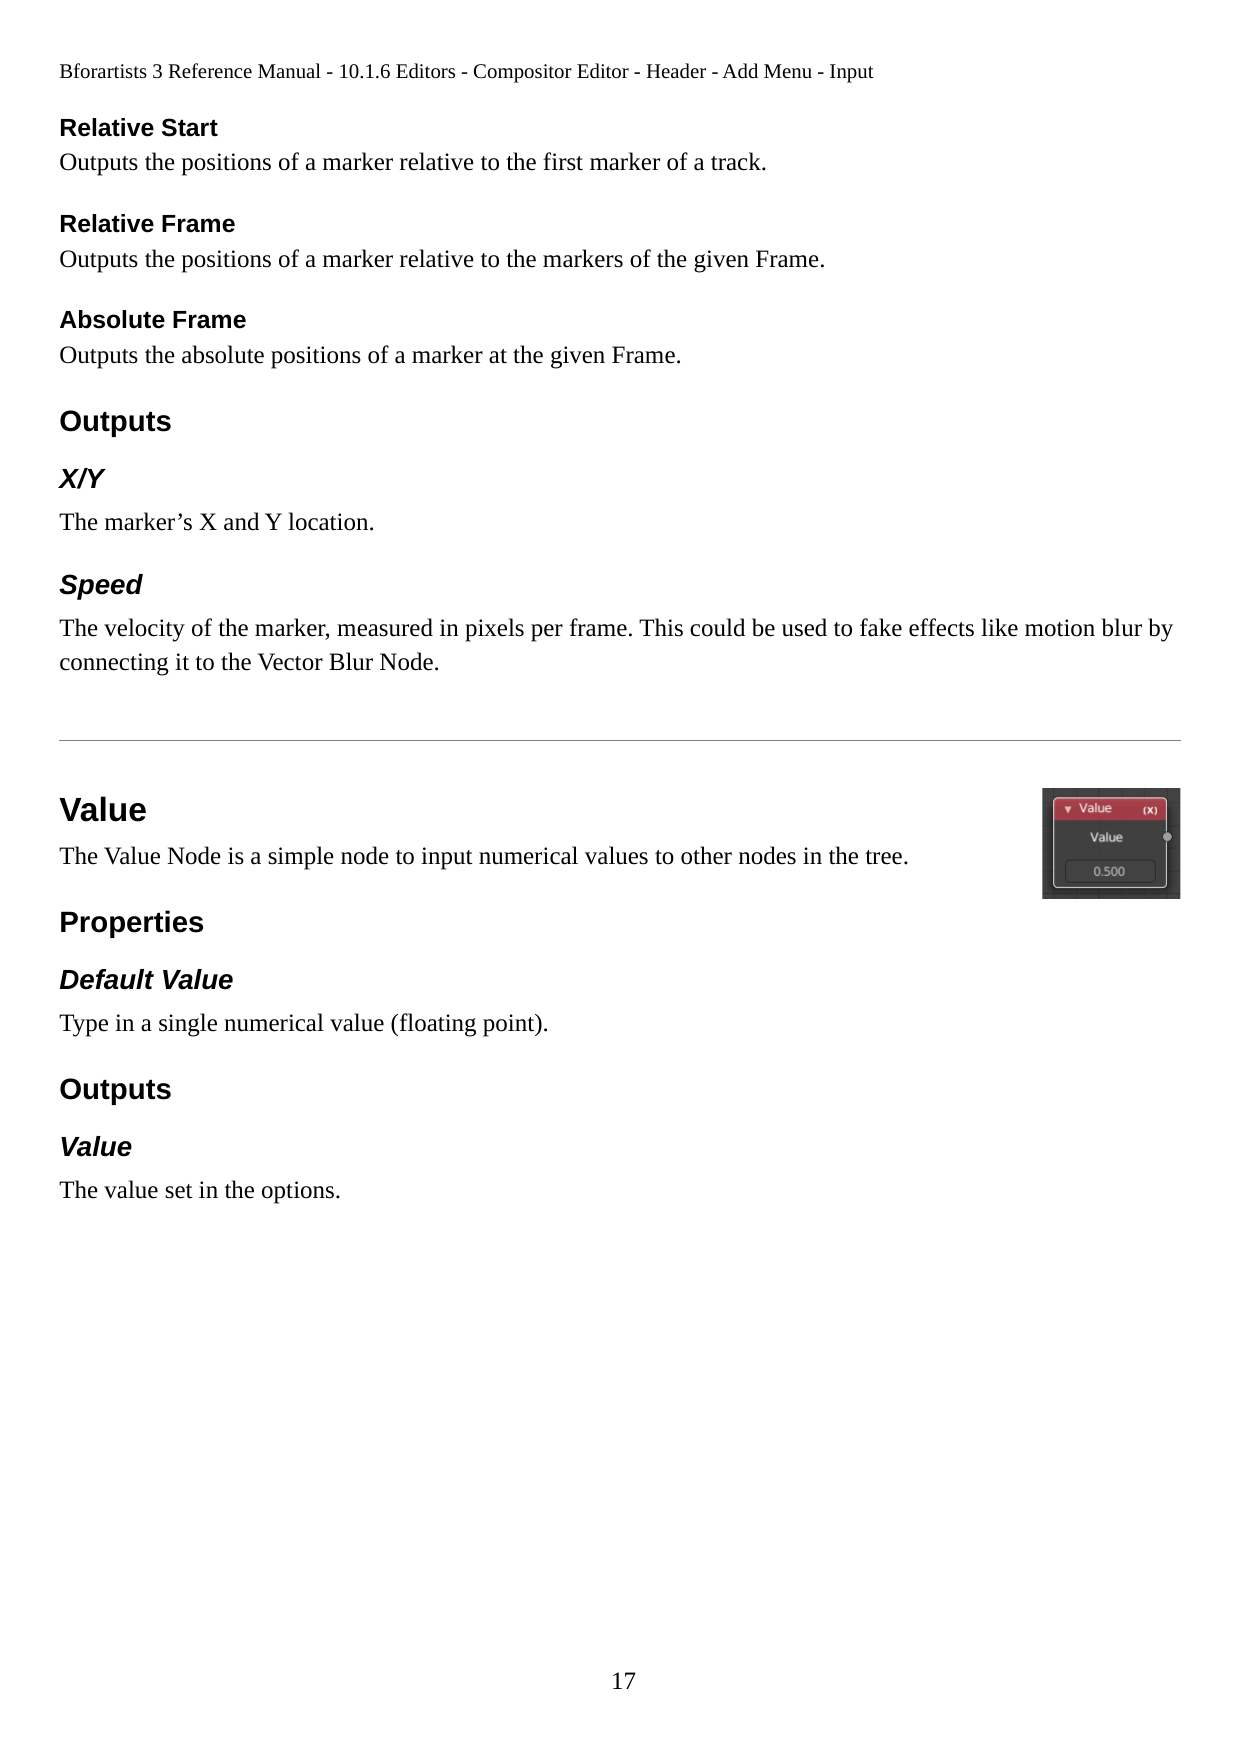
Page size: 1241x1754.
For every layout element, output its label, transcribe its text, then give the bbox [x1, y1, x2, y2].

text The velocity of the marker, measured in pixels per frame. This could be used to fake effects like motion blur by connecting it to the Vector Blur Node. [59, 613, 1181, 676]
text The value set in the options. [59, 1175, 1181, 1203]
subtitle Properties [59, 905, 1181, 939]
subtitle X/Y [59, 462, 1181, 494]
subtitle Outputs [59, 1072, 1181, 1105]
text Outputs the positions of a marker relative to the markers of the given Frame. [59, 244, 1181, 272]
text Outputs the positions of a marker relative to the first marker of a track. [59, 147, 1181, 176]
text The marker’s X and Y location. [59, 507, 1181, 536]
subtitle Speed [59, 568, 1181, 600]
subtitle Default Value [59, 964, 1181, 996]
subtitle Outputs [59, 404, 1181, 437]
text The Value Node is a simple node to input numerical values to other nodes in the tree. [59, 841, 1042, 870]
subtitle Relative Frame [59, 209, 1181, 237]
text Type in a single numerical value (floating point). [59, 1008, 1181, 1037]
picture [1042, 788, 1181, 899]
text Outputs the absolute positions of a marker at the given Frame. [59, 340, 1181, 369]
subtitle Relative Start [59, 113, 1181, 141]
subtitle Value [59, 1130, 1181, 1162]
subtitle Absolute Frame [59, 305, 1181, 334]
subtitle Value [59, 790, 1042, 829]
